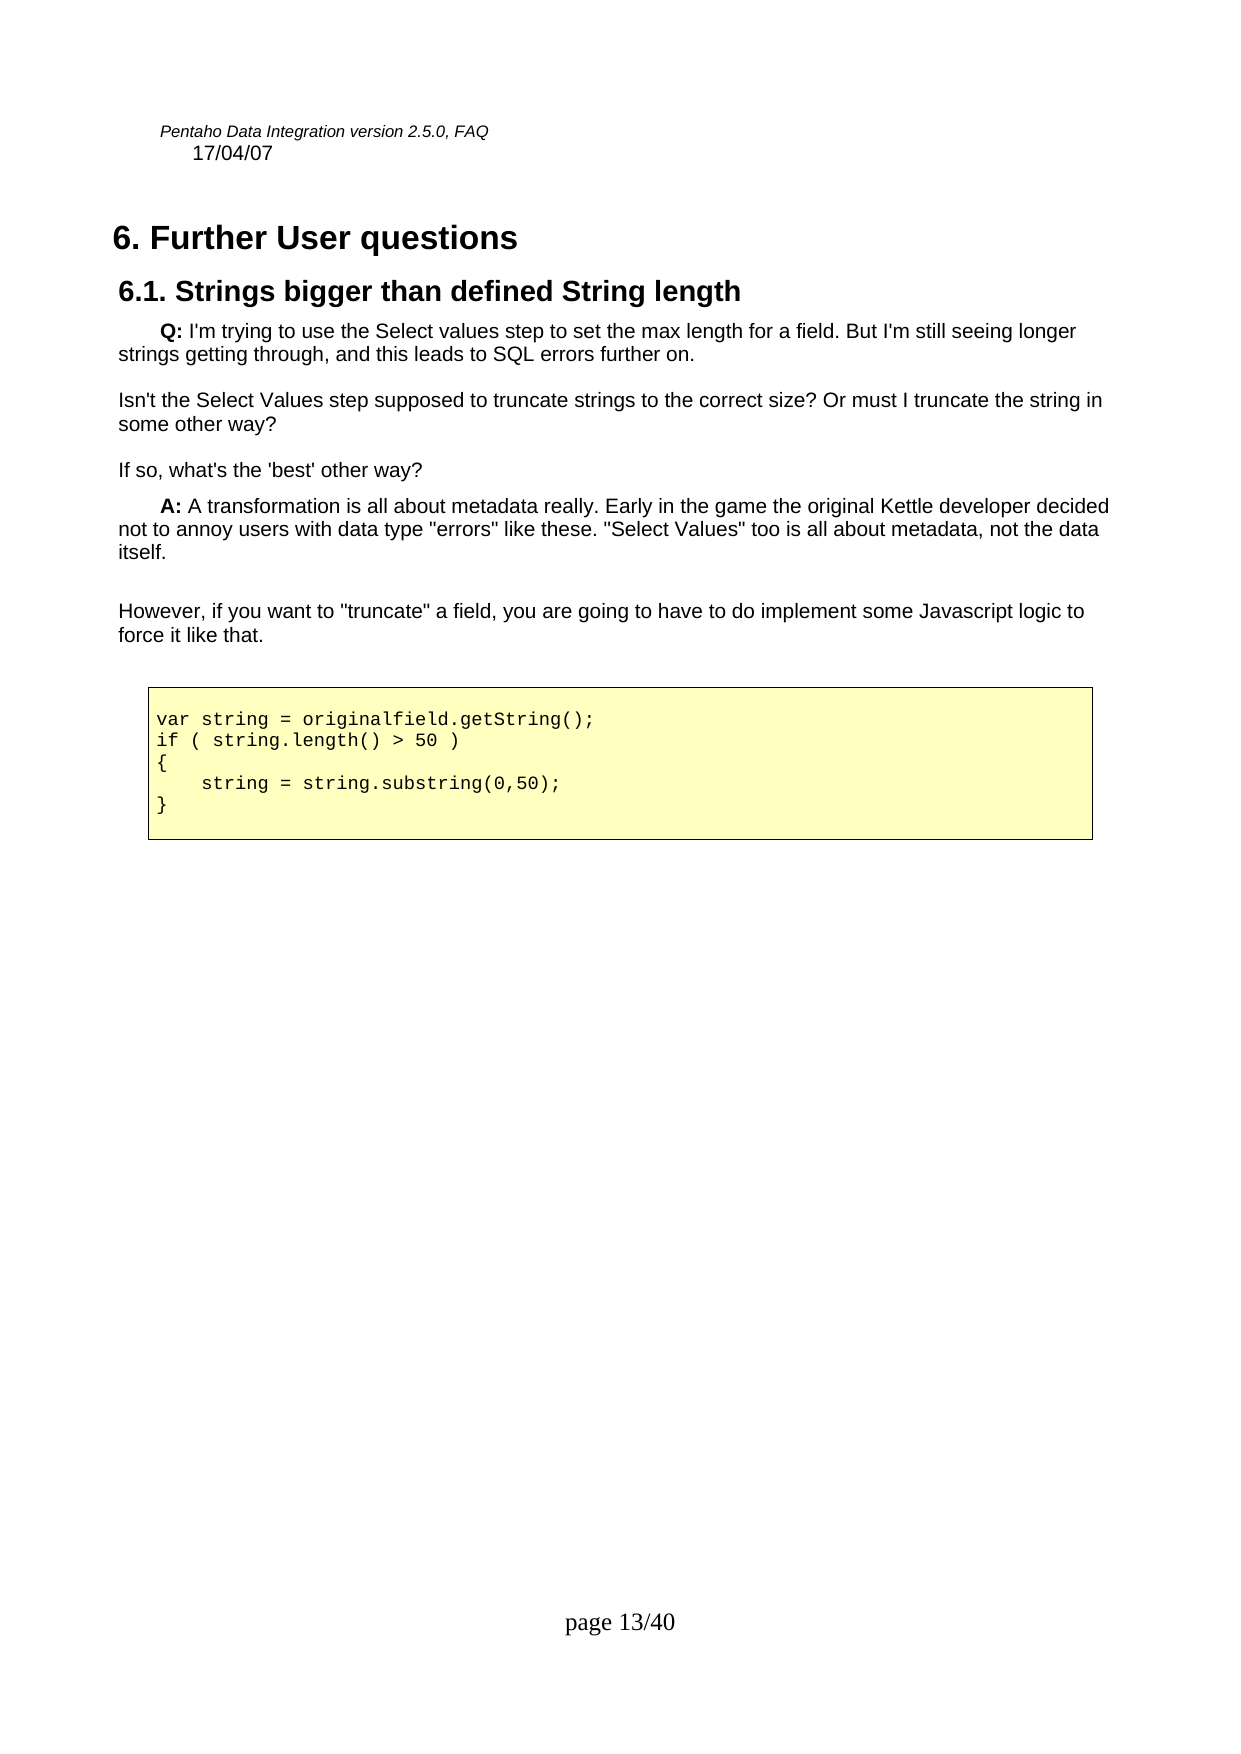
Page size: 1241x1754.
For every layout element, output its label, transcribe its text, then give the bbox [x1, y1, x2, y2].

text Q: I'm trying to use the Select values step to set the max length for a field. But I'm still seeing longer strings getting through, and this leads to SQL errors further on. Isn't the Select Values step supposed to truncate strings to the correct size? Or must I truncate the string in some other way? If so, what's the 'best' other way? [118, 319, 1122, 482]
text A: A transformation is all about metadata really. Early in the game the original Kettle developer decided not to annoy users with data type "errors" like these. "Select Values" too is all about metadata, not the data itself. [118, 494, 1122, 564]
text However, if you want to "truncate" a field, you are going to have to do implement some Javascript logic to force it like that. [118, 577, 1122, 646]
subtitle Further User questions [118, 219, 1122, 257]
text { [149, 750, 1092, 772]
text var string = originalfield.getString(); [149, 708, 1092, 729]
text if ( string.length() > 50 ) [149, 729, 1092, 750]
text } [149, 793, 1092, 814]
subtitle Strings bigger than defined String length [118, 275, 1122, 308]
text string = string.substring(0,50); [149, 772, 1092, 793]
